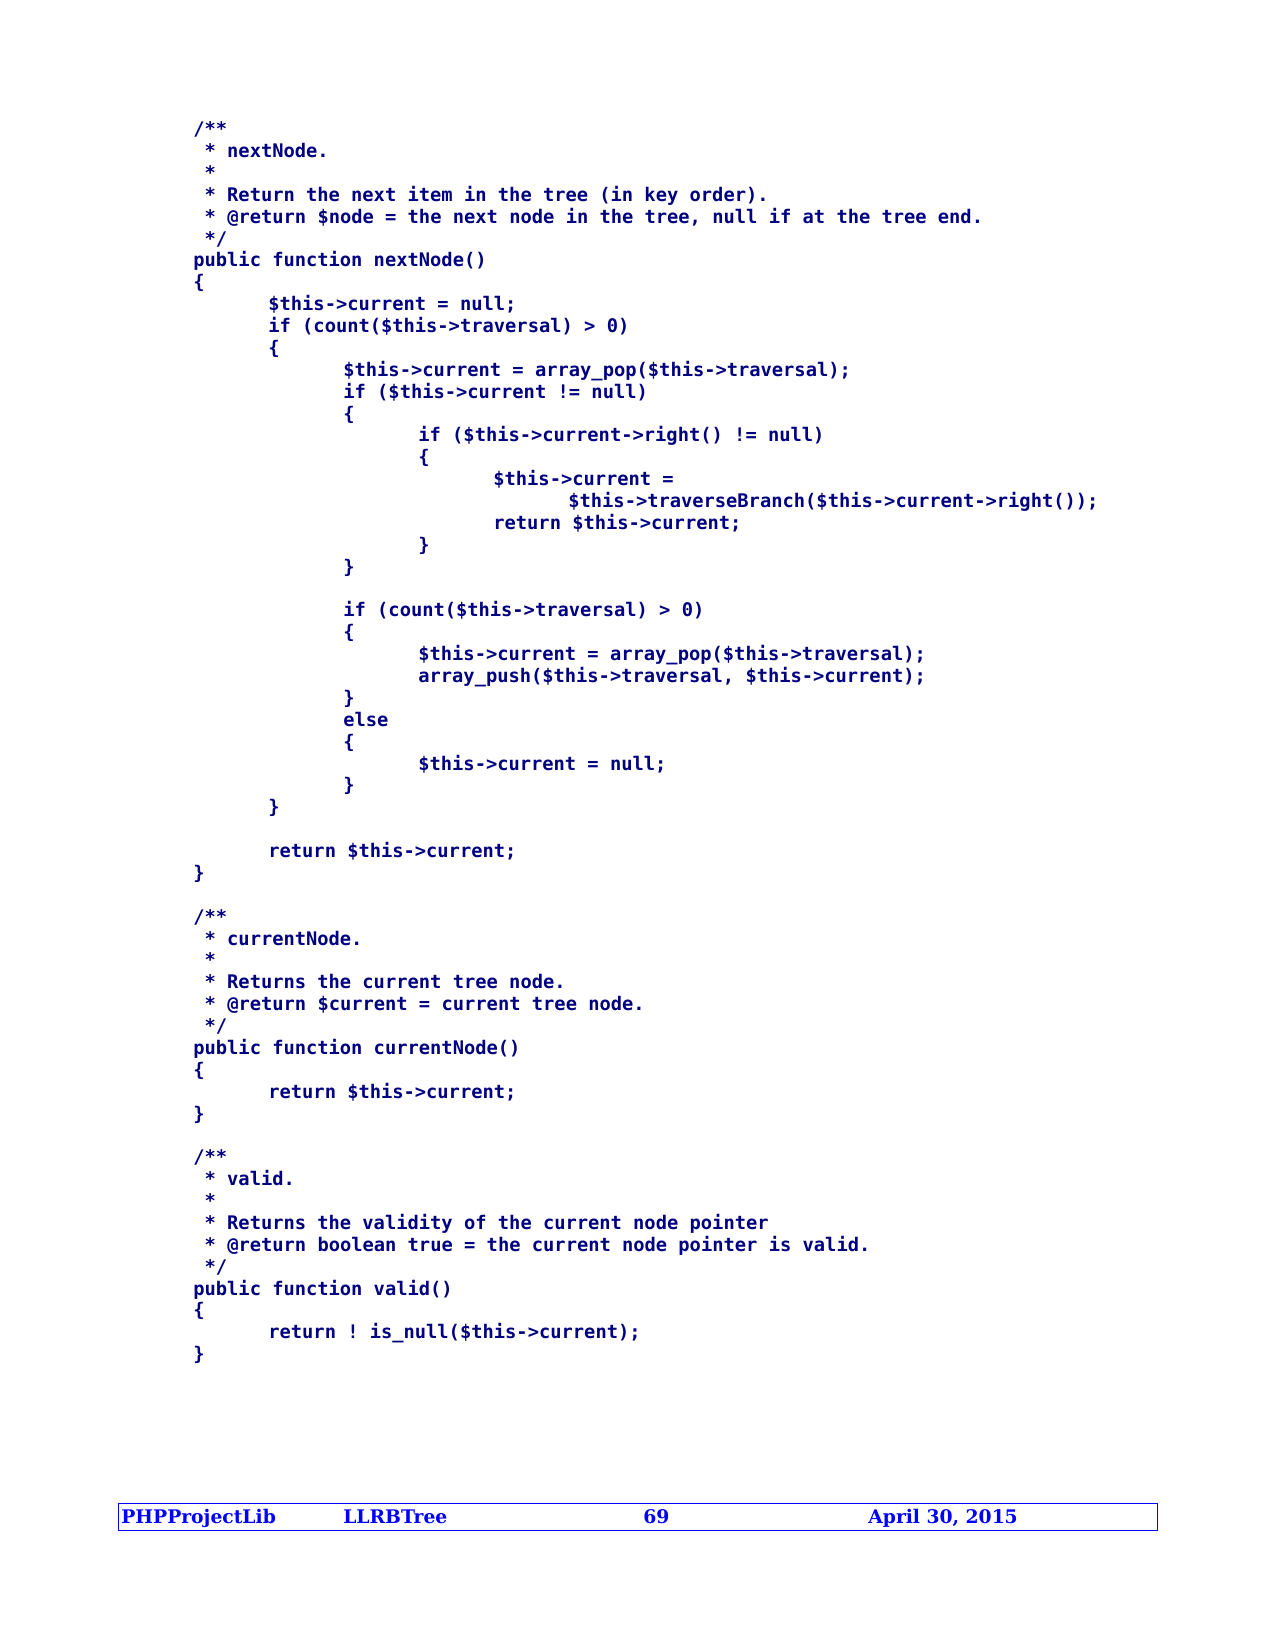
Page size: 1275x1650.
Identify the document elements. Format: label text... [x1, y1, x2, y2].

list /** [136, 1146, 1157, 1168]
list public function nextNode() [136, 249, 1157, 271]
list /** [136, 906, 1157, 927]
list public function valid() [136, 1277, 1157, 1299]
list return ! is_null($this->current); [136, 1321, 1157, 1343]
list */ [136, 1015, 1157, 1037]
list * @return boolean true = the current node pointer is valid. [136, 1234, 1157, 1256]
list */ [136, 227, 1157, 249]
list public function currentNode() [136, 1037, 1157, 1059]
list $this->current = array_pop($this->traversal); [136, 359, 1157, 381]
list if (count($this->traversal) > 0) [136, 315, 1157, 337]
list if (count($this->traversal) > 0) [136, 599, 1157, 621]
list * [136, 162, 1157, 184]
list { [136, 337, 1157, 359]
list $this->current = null; [136, 293, 1157, 315]
list * @return $current = current tree node. [136, 993, 1157, 1015]
list } [136, 534, 1157, 556]
list { [136, 402, 1157, 424]
list * @return $node = the next node in the tree, null if at the tree end. [136, 206, 1157, 227]
list } [136, 1102, 1157, 1124]
list { [136, 731, 1157, 752]
list } [136, 687, 1157, 709]
list * currentNode. [136, 927, 1157, 949]
list return $this->current; [136, 1081, 1157, 1102]
list */ [136, 1256, 1157, 1277]
list { [136, 271, 1157, 293]
list $this->traverseBranch($this->current->right()); [136, 490, 1157, 512]
list array_push($this->traversal, $this->current); [136, 665, 1157, 687]
list { [136, 621, 1157, 643]
list } [136, 1343, 1157, 1365]
list else [136, 709, 1157, 731]
list } [136, 774, 1157, 796]
list $this->current = array_pop($this->traversal); [136, 643, 1157, 665]
list if ($this->current->right() != null) [136, 424, 1157, 446]
list return $this->current; [136, 512, 1157, 534]
list * nextNode. [136, 140, 1157, 162]
list * Returns the validity of the current node pointer [136, 1212, 1157, 1234]
list } [136, 796, 1157, 818]
list { [136, 1299, 1157, 1321]
list * Return the next item in the tree (in key order). [136, 184, 1157, 206]
list * [136, 949, 1157, 971]
list * [136, 1190, 1157, 1212]
list * Returns the current tree node. [136, 971, 1157, 993]
list { [136, 446, 1157, 468]
list { [136, 1059, 1157, 1081]
list * valid. [136, 1168, 1157, 1190]
list } [136, 862, 1157, 884]
list $this->current = null; [136, 752, 1157, 774]
list $this->current = [136, 468, 1157, 490]
list /** [136, 118, 1157, 140]
list } [136, 556, 1157, 577]
list if ($this->current != null) [136, 381, 1157, 402]
list return $this->current; [136, 840, 1157, 862]
